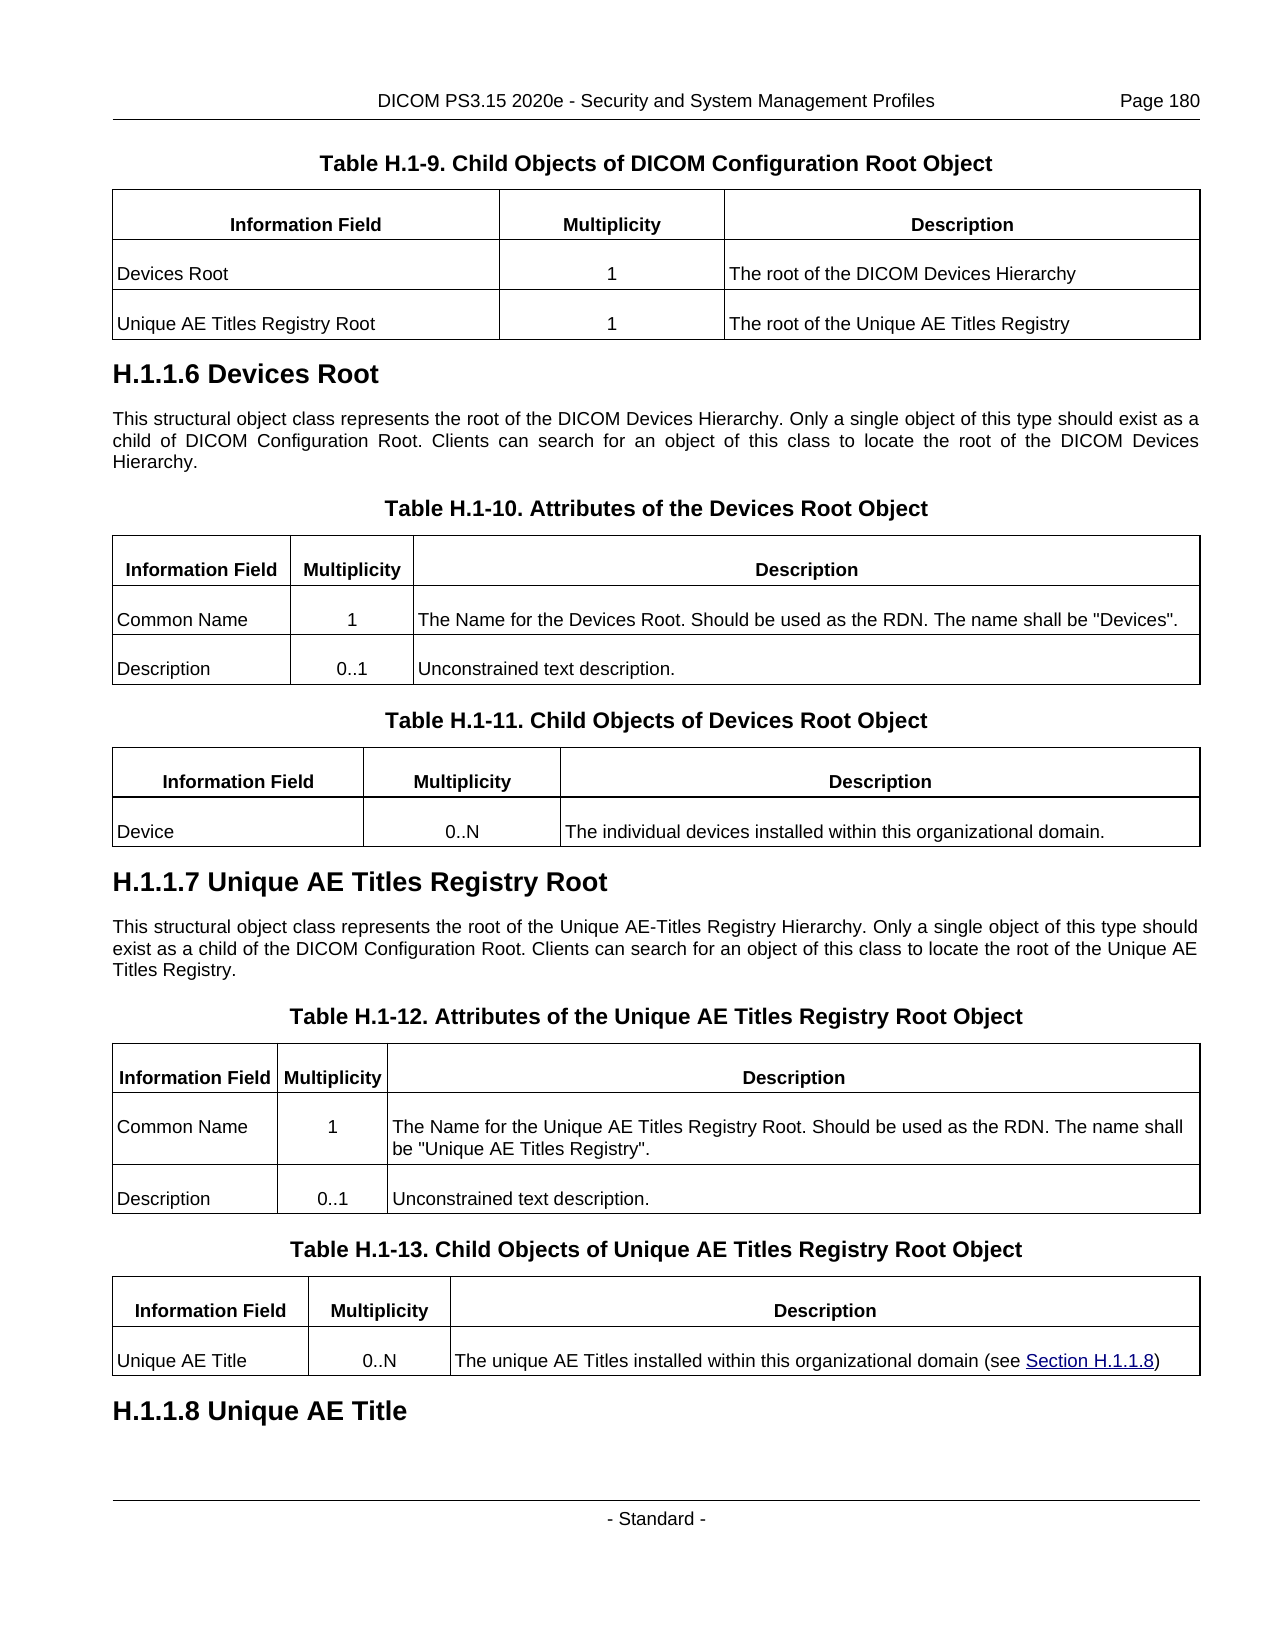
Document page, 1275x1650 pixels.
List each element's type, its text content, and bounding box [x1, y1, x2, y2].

table_header Information Field [113, 190, 499, 239]
text Table H.1-10. Attributes of the Devices Root Object [112, 495, 1200, 521]
table_cell Unconstrained text description. [388, 1165, 1199, 1213]
table_cell The Name for the Unique AE Titles Registry Root. Should be used as the RDN. The name shall be "Unique AE Titles Registry". [388, 1093, 1199, 1163]
table_cell The root of the DICOM Devices Hierarchy [725, 240, 1199, 289]
table_header Multiplicity [309, 1277, 450, 1326]
table_header Information Field [113, 1044, 277, 1092]
table_cell 0..1 [278, 1165, 387, 1213]
table_header Multiplicity [278, 1044, 387, 1092]
text H.1.1.8 Unique AE Title [112, 1395, 1200, 1426]
text Table H.1-11. Child Objects of Devices Root Object [112, 707, 1200, 733]
table_cell 0..N [364, 798, 560, 846]
table_header Description [414, 536, 1199, 584]
table_cell Devices Root [113, 240, 499, 289]
text Table H.1-12. Attributes of the Unique AE Titles Registry Root Object [112, 1003, 1200, 1029]
table_cell 1 [291, 586, 413, 634]
table_cell Unconstrained text description. [414, 635, 1199, 684]
table_header Description [451, 1277, 1199, 1326]
table_cell Unique AE Title [113, 1327, 308, 1375]
table_header Description [388, 1044, 1199, 1092]
text This structural object class represents the root of the DICOM Devices Hierarchy. Only a single object of this type should exist as a child of DICOM Configuration Root. Clients can search for an object of this class to locate the root of the DICOM Devices Hierarchy. [112, 408, 1200, 473]
table_header Information Field [113, 748, 363, 796]
table_header Description [561, 748, 1199, 796]
text This structural object class represents the root of the Unique AE-Titles Registry Hierarchy. Only a single object of this type should exist as a child of the DICOM Configuration Root. Clients can search for an object of this class to locate the root of the Unique AE Titles Registry. [112, 916, 1200, 981]
table_cell Unique AE Titles Registry Root [113, 290, 499, 338]
table_header Multiplicity [500, 190, 724, 239]
table_cell The individual devices installed within this organizational domain. [561, 798, 1199, 846]
table_header Multiplicity [364, 748, 560, 796]
table_cell Common Name [113, 586, 290, 634]
table_header Description [725, 190, 1199, 239]
text H.1.1.7 Unique AE Titles Registry Root [112, 866, 1200, 897]
table_cell Description [113, 1165, 277, 1213]
table_cell Common Name [113, 1093, 277, 1163]
table_cell The unique AE Titles installed within this organizational domain (see Section H.1.1.8) [451, 1327, 1199, 1375]
table_cell 0..1 [291, 635, 413, 684]
table_cell 1 [278, 1093, 387, 1163]
table_cell 0..N [309, 1327, 450, 1375]
table_cell The root of the Unique AE Titles Registry [725, 290, 1199, 338]
table_cell 1 [500, 290, 724, 338]
text Table H.1-13. Child Objects of Unique AE Titles Registry Root Object [112, 1237, 1200, 1262]
table_cell Description [113, 635, 290, 684]
text Table H.1-9. Child Objects of DICOM Configuration Root Object [112, 150, 1200, 176]
table_header Information Field [113, 1277, 308, 1326]
table_header Information Field [113, 536, 290, 584]
table_cell The Name for the Devices Root. Should be used as the RDN. The name shall be "Devices". [414, 586, 1199, 634]
table_cell Device [113, 798, 363, 846]
table_header Multiplicity [291, 536, 413, 584]
table_cell 1 [500, 240, 724, 289]
text H.1.1.6 Devices Root [112, 358, 1200, 389]
